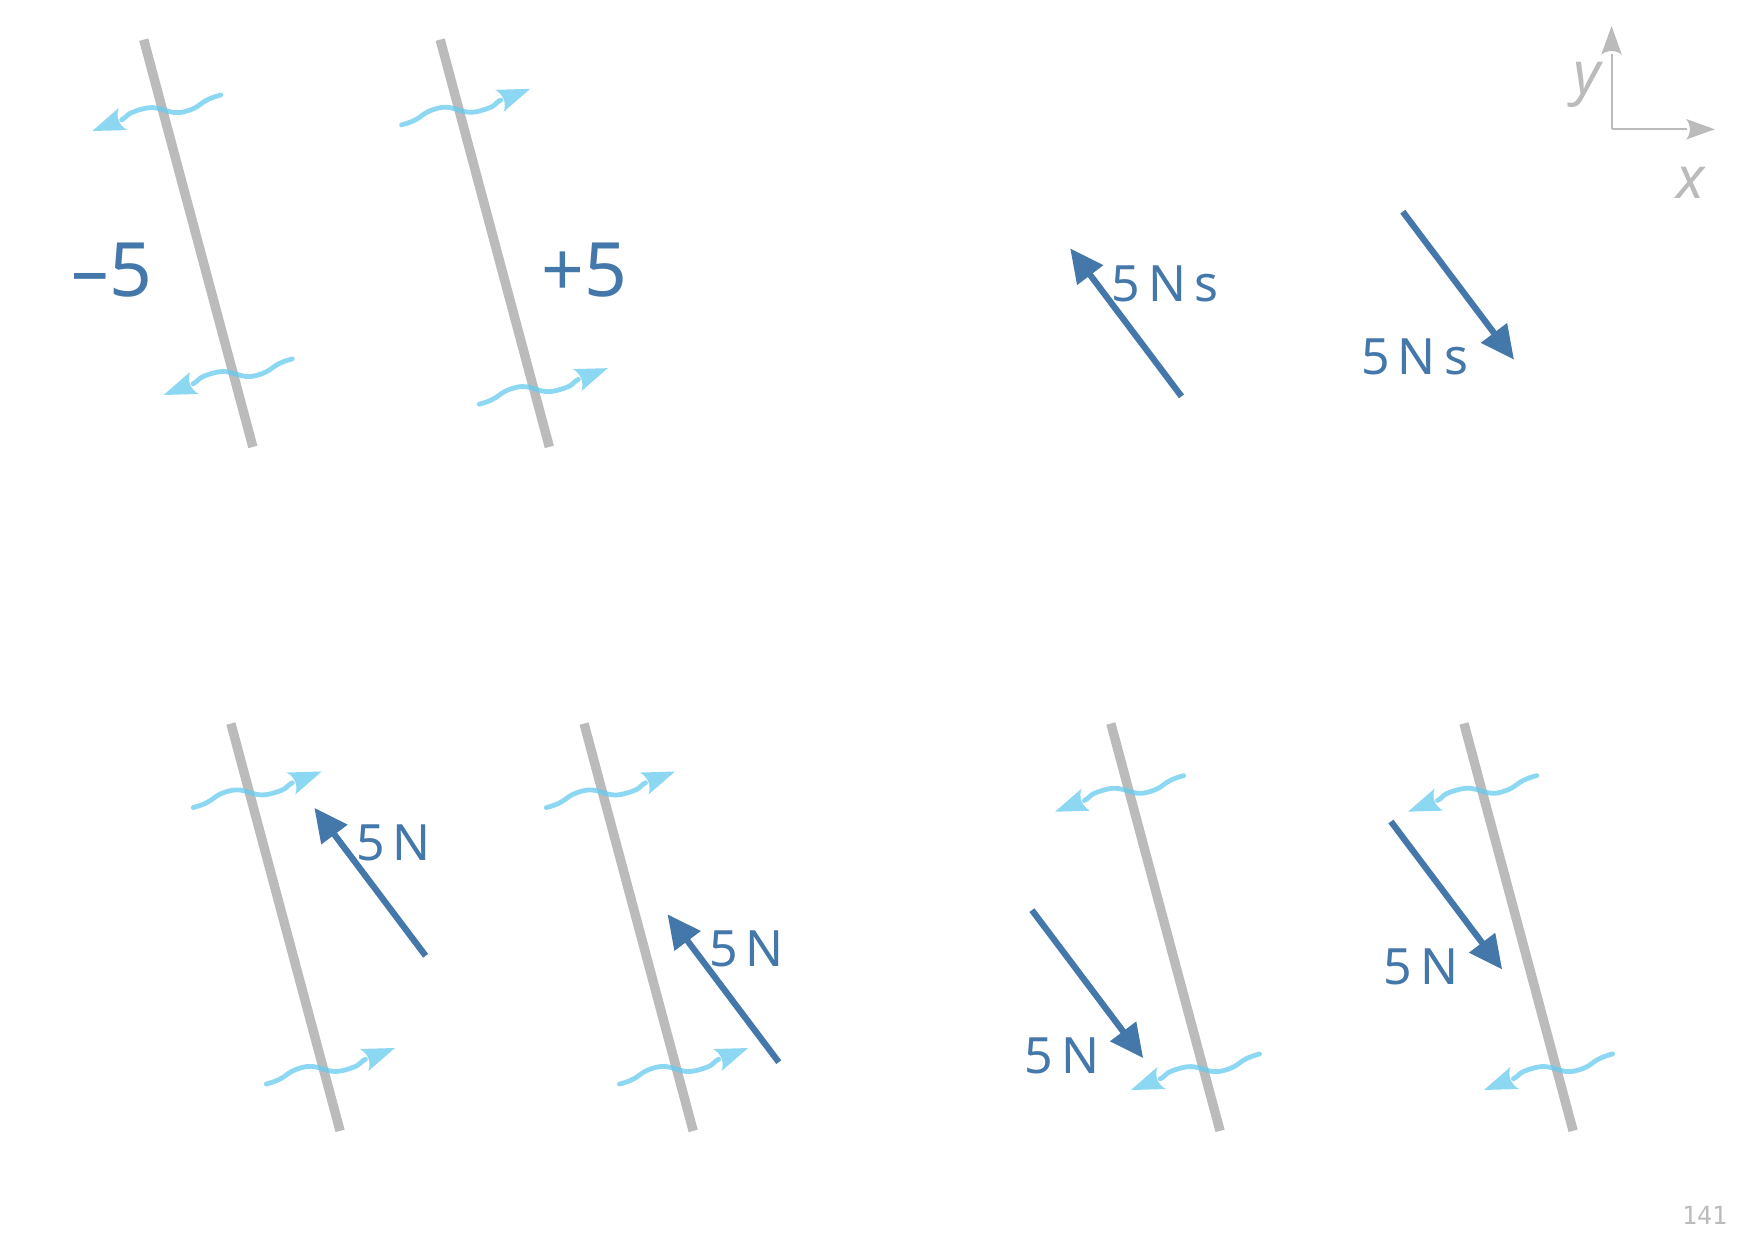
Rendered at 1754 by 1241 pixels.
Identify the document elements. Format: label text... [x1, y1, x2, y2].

text_box 5 N [341, 792, 444, 863]
text_box 5 N s [1353, 306, 1484, 377]
text_box 5 N [1368, 916, 1472, 987]
text_box y [1558, 16, 1618, 96]
text_box 5 N [694, 899, 797, 969]
text_box –5 [56, 198, 162, 297]
text_box 5 N [1009, 1005, 1113, 1076]
text_box +5 [527, 198, 640, 297]
text_box x [1661, 121, 1721, 201]
text_box 5 N s [1097, 233, 1228, 304]
